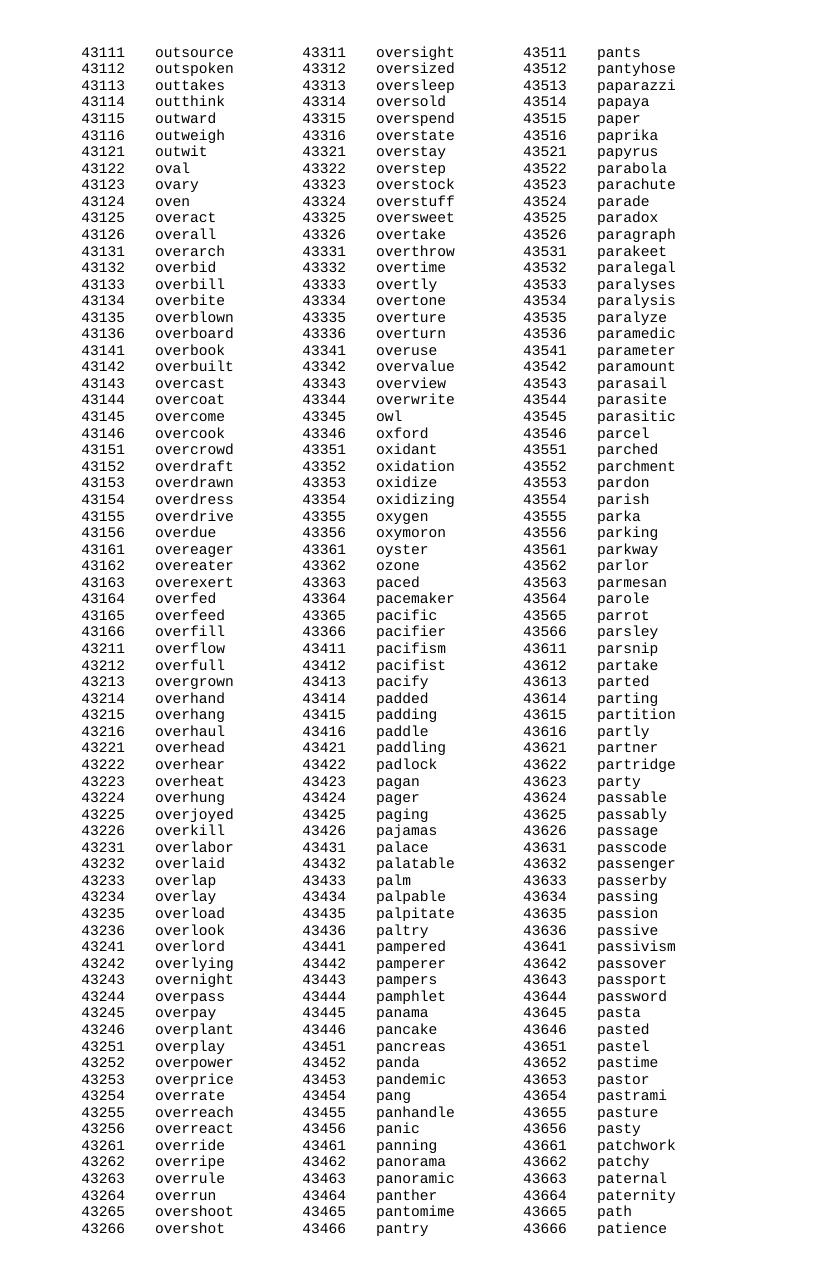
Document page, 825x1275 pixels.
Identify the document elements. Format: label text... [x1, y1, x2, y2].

text 43662 patchy [523, 1155, 744, 1171]
text 43342 overvalue [302, 360, 523, 376]
text 43555 parka [523, 509, 744, 525]
text 43515 paper [523, 111, 744, 128]
text 43635 passion [523, 906, 744, 923]
text 43326 overtake [302, 227, 523, 244]
text 43525 paradox [523, 211, 744, 227]
text 43141 overbook [81, 343, 302, 360]
text 43613 parted [523, 674, 744, 691]
text 43543 parasail [523, 376, 744, 393]
text 43121 outwit [81, 144, 302, 161]
text 43332 overtime [302, 260, 523, 277]
text 43354 oxidizing [302, 492, 523, 509]
text 43265 overshoot [81, 1204, 302, 1221]
text 43544 parasite [523, 393, 744, 409]
text 43563 parmesan [523, 575, 744, 592]
text 43366 pacifier [302, 625, 523, 641]
text 43644 password [523, 989, 744, 1006]
text 43645 pasta [523, 1006, 744, 1022]
text 43461 panning [302, 1138, 523, 1155]
text 43666 patience [523, 1221, 744, 1237]
text 43534 paralysis [523, 293, 744, 310]
text 43616 partly [523, 724, 744, 741]
text 43536 paramedic [523, 327, 744, 343]
text 43224 overhung [81, 790, 302, 807]
text 43232 overlaid [81, 857, 302, 873]
text 43365 pacific [302, 608, 523, 625]
text 43565 parrot [523, 608, 744, 625]
text 43556 parking [523, 525, 744, 542]
text 43324 overstuff [302, 194, 523, 211]
text 43415 padding [302, 707, 523, 724]
text 43561 parkway [523, 542, 744, 558]
text 43624 passable [523, 790, 744, 807]
text 43411 pacifism [302, 641, 523, 658]
text 43135 overblown [81, 310, 302, 327]
text 43661 patchwork [523, 1138, 744, 1155]
text 43554 parish [523, 492, 744, 509]
text 43314 oversold [302, 95, 523, 111]
text 43634 passing [523, 890, 744, 906]
text 43114 outthink [81, 95, 302, 111]
text 43623 party [523, 774, 744, 790]
text 43356 oxymoron [302, 525, 523, 542]
text 43423 pagan [302, 774, 523, 790]
text 43352 oxidation [302, 459, 523, 476]
text 43152 overdraft [81, 459, 302, 476]
text 43333 overtly [302, 277, 523, 293]
text 43336 overturn [302, 327, 523, 343]
text 43345 owl [302, 409, 523, 426]
text 43612 partake [523, 658, 744, 674]
text 43132 overbid [81, 260, 302, 277]
text 43526 paragraph [523, 227, 744, 244]
text 43236 overlook [81, 923, 302, 939]
text 43156 overdue [81, 525, 302, 542]
text 43453 pandemic [302, 1072, 523, 1088]
text 43631 passcode [523, 840, 744, 857]
text 43126 overall [81, 227, 302, 244]
text 43455 panhandle [302, 1105, 523, 1122]
text 43513 paparazzi [523, 78, 744, 95]
text 43443 pampers [302, 972, 523, 989]
text 43321 overstay [302, 144, 523, 161]
text 43421 paddling [302, 741, 523, 757]
text 43233 overlap [81, 873, 302, 890]
text 43435 palpitate [302, 906, 523, 923]
text 43464 panther [302, 1188, 523, 1204]
text 43325 oversweet [302, 211, 523, 227]
text 43253 overprice [81, 1072, 302, 1088]
text 43262 overripe [81, 1155, 302, 1171]
text 43313 oversleep [302, 78, 523, 95]
text 43533 paralyses [523, 277, 744, 293]
text 43434 palpable [302, 890, 523, 906]
text 43436 paltry [302, 923, 523, 939]
text 43442 pamperer [302, 956, 523, 972]
text 43664 paternity [523, 1188, 744, 1204]
text 43432 palatable [302, 857, 523, 873]
text 43222 overhear [81, 757, 302, 774]
text 43341 overuse [302, 343, 523, 360]
text 43463 panoramic [302, 1171, 523, 1188]
text 43642 passover [523, 956, 744, 972]
text 43551 parched [523, 442, 744, 459]
text 43663 paternal [523, 1171, 744, 1188]
text 43426 pajamas [302, 823, 523, 840]
text 43216 overhaul [81, 724, 302, 741]
text 43412 pacifist [302, 658, 523, 674]
text 43243 overnight [81, 972, 302, 989]
text 43346 oxford [302, 426, 523, 442]
text 43252 overpower [81, 1055, 302, 1072]
text 43553 pardon [523, 476, 744, 492]
text 43244 overpass [81, 989, 302, 1006]
text 43524 parade [523, 194, 744, 211]
text 43261 override [81, 1138, 302, 1155]
text 43633 passerby [523, 873, 744, 890]
text 43552 parchment [523, 459, 744, 476]
text 43136 overboard [81, 327, 302, 343]
text 43632 passenger [523, 857, 744, 873]
text 43312 oversized [302, 62, 523, 78]
text 43144 overcoat [81, 393, 302, 409]
text 43221 overhead [81, 741, 302, 757]
text 43125 overact [81, 211, 302, 227]
text 43422 padlock [302, 757, 523, 774]
text 43364 pacemaker [302, 592, 523, 608]
text 43344 overwrite [302, 393, 523, 409]
text 43241 overlord [81, 939, 302, 956]
text 43133 overbill [81, 277, 302, 293]
text 43646 pasted [523, 1022, 744, 1039]
text 43656 pasty [523, 1122, 744, 1138]
text 43311 oversight [302, 45, 523, 62]
text 43416 paddle [302, 724, 523, 741]
text 43363 paced [302, 575, 523, 592]
text 43652 pastime [523, 1055, 744, 1072]
text 43546 parcel [523, 426, 744, 442]
text 43545 parasitic [523, 409, 744, 426]
text 43655 pasture [523, 1105, 744, 1122]
text 43166 overfill [81, 625, 302, 641]
text 43111 outsource [81, 45, 302, 62]
text 43223 overheat [81, 774, 302, 790]
text 43362 ozone [302, 558, 523, 575]
text 43316 overstate [302, 128, 523, 144]
text 43122 oval [81, 161, 302, 177]
text 43343 overview [302, 376, 523, 393]
text 43211 overflow [81, 641, 302, 658]
text 43251 overplay [81, 1039, 302, 1055]
text 43246 overplant [81, 1022, 302, 1039]
text 43456 panic [302, 1122, 523, 1138]
text 43466 pantry [302, 1221, 523, 1237]
text 43331 overthrow [302, 244, 523, 260]
text 43353 oxidize [302, 476, 523, 492]
text 43654 pastrami [523, 1088, 744, 1105]
text 43361 oyster [302, 542, 523, 558]
text 43641 passivism [523, 939, 744, 956]
text 43143 overcast [81, 376, 302, 393]
text 43153 overdrawn [81, 476, 302, 492]
text 43454 pang [302, 1088, 523, 1105]
text 43163 overexert [81, 575, 302, 592]
text 43235 overload [81, 906, 302, 923]
text 43154 overdress [81, 492, 302, 509]
text 43566 parsley [523, 625, 744, 641]
text 43542 paramount [523, 360, 744, 376]
text 43424 pager [302, 790, 523, 807]
text 43665 path [523, 1204, 744, 1221]
text 43611 parsnip [523, 641, 744, 658]
text 43614 parting [523, 691, 744, 707]
text 43134 overbite [81, 293, 302, 310]
text 43532 paralegal [523, 260, 744, 277]
text 43213 overgrown [81, 674, 302, 691]
text 43621 partner [523, 741, 744, 757]
text 43431 palace [302, 840, 523, 857]
text 43355 oxygen [302, 509, 523, 525]
text 43521 papyrus [523, 144, 744, 161]
text 43264 overrun [81, 1188, 302, 1204]
text 43124 oven [81, 194, 302, 211]
text 43226 overkill [81, 823, 302, 840]
text 43351 oxidant [302, 442, 523, 459]
text 43615 partition [523, 707, 744, 724]
text 43215 overhang [81, 707, 302, 724]
text 43256 overreact [81, 1122, 302, 1138]
text 43445 panama [302, 1006, 523, 1022]
text 43254 overrate [81, 1088, 302, 1105]
text 43516 paprika [523, 128, 744, 144]
text 43452 panda [302, 1055, 523, 1072]
text 43441 pampered [302, 939, 523, 956]
text 43451 pancreas [302, 1039, 523, 1055]
text 43512 pantyhose [523, 62, 744, 78]
text 43651 pastel [523, 1039, 744, 1055]
text 43444 pamphlet [302, 989, 523, 1006]
text 43622 partridge [523, 757, 744, 774]
text 43625 passably [523, 807, 744, 823]
text 43162 overeater [81, 558, 302, 575]
text 43242 overlying [81, 956, 302, 972]
text 43112 outspoken [81, 62, 302, 78]
text 43212 overfull [81, 658, 302, 674]
text 43263 overrule [81, 1171, 302, 1188]
text 43155 overdrive [81, 509, 302, 525]
text 43151 overcrowd [81, 442, 302, 459]
text 43522 parabola [523, 161, 744, 177]
text 43255 overreach [81, 1105, 302, 1122]
text 43225 overjoyed [81, 807, 302, 823]
text 43165 overfeed [81, 608, 302, 625]
text 43231 overlabor [81, 840, 302, 857]
text 43266 overshot [81, 1221, 302, 1237]
text 43653 pastor [523, 1072, 744, 1088]
text 43425 paging [302, 807, 523, 823]
text 43161 overeager [81, 542, 302, 558]
text 43433 palm [302, 873, 523, 890]
text 43465 pantomime [302, 1204, 523, 1221]
text 43626 passage [523, 823, 744, 840]
text 43131 overarch [81, 244, 302, 260]
text 43146 overcook [81, 426, 302, 442]
text 43214 overhand [81, 691, 302, 707]
text 43636 passive [523, 923, 744, 939]
text 43511 pants [523, 45, 744, 62]
text 43413 pacify [302, 674, 523, 691]
text 43234 overlay [81, 890, 302, 906]
text 43643 passport [523, 972, 744, 989]
text 43142 overbuilt [81, 360, 302, 376]
text 43245 overpay [81, 1006, 302, 1022]
text 43116 outweigh [81, 128, 302, 144]
text 43462 panorama [302, 1155, 523, 1171]
text 43115 outward [81, 111, 302, 128]
text 43414 padded [302, 691, 523, 707]
text 43562 parlor [523, 558, 744, 575]
text 43531 parakeet [523, 244, 744, 260]
text 43535 paralyze [523, 310, 744, 327]
text 43164 overfed [81, 592, 302, 608]
text 43446 pancake [302, 1022, 523, 1039]
text 43113 outtakes [81, 78, 302, 95]
text 43564 parole [523, 592, 744, 608]
text 43123 ovary [81, 177, 302, 194]
text 43322 overstep [302, 161, 523, 177]
text 43334 overtone [302, 293, 523, 310]
text 43145 overcome [81, 409, 302, 426]
text 43335 overture [302, 310, 523, 327]
text 43523 parachute [523, 177, 744, 194]
text 43541 parameter [523, 343, 744, 360]
text 43323 overstock [302, 177, 523, 194]
text 43315 overspend [302, 111, 523, 128]
text 43514 papaya [523, 95, 744, 111]
